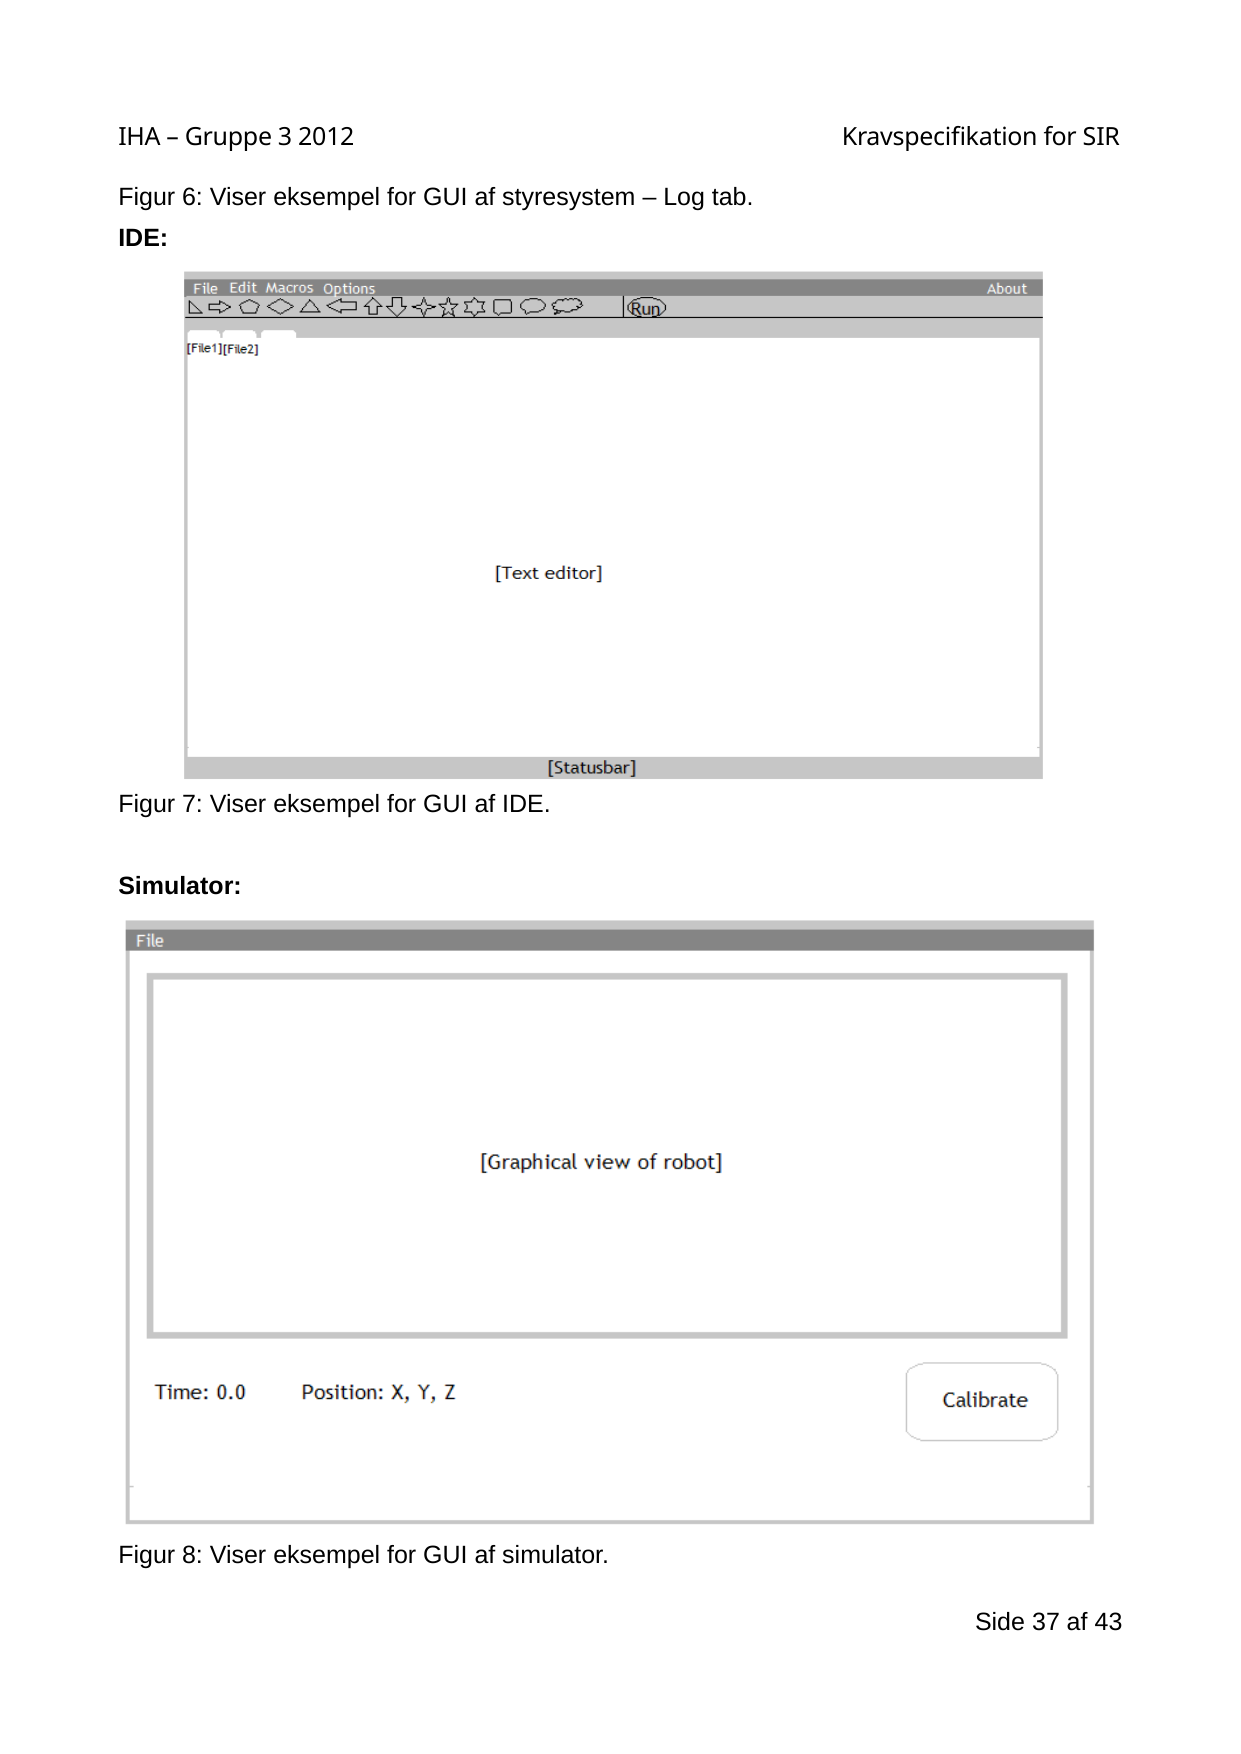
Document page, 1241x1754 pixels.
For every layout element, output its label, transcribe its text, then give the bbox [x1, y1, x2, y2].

picture [176, 266, 1064, 789]
text Simulator: [118, 871, 1122, 900]
text Figur 8: Viser eksempel for GUI af simulator. [118, 1540, 1122, 1568]
text IDE: [118, 223, 1122, 252]
text Figur 6: Viser eksempel for GUI af styresystem – Log tab. [118, 182, 1122, 210]
text Figur 7: Viser eksempel for GUI af IDE. [118, 789, 1122, 817]
picture [118, 914, 1123, 1540]
